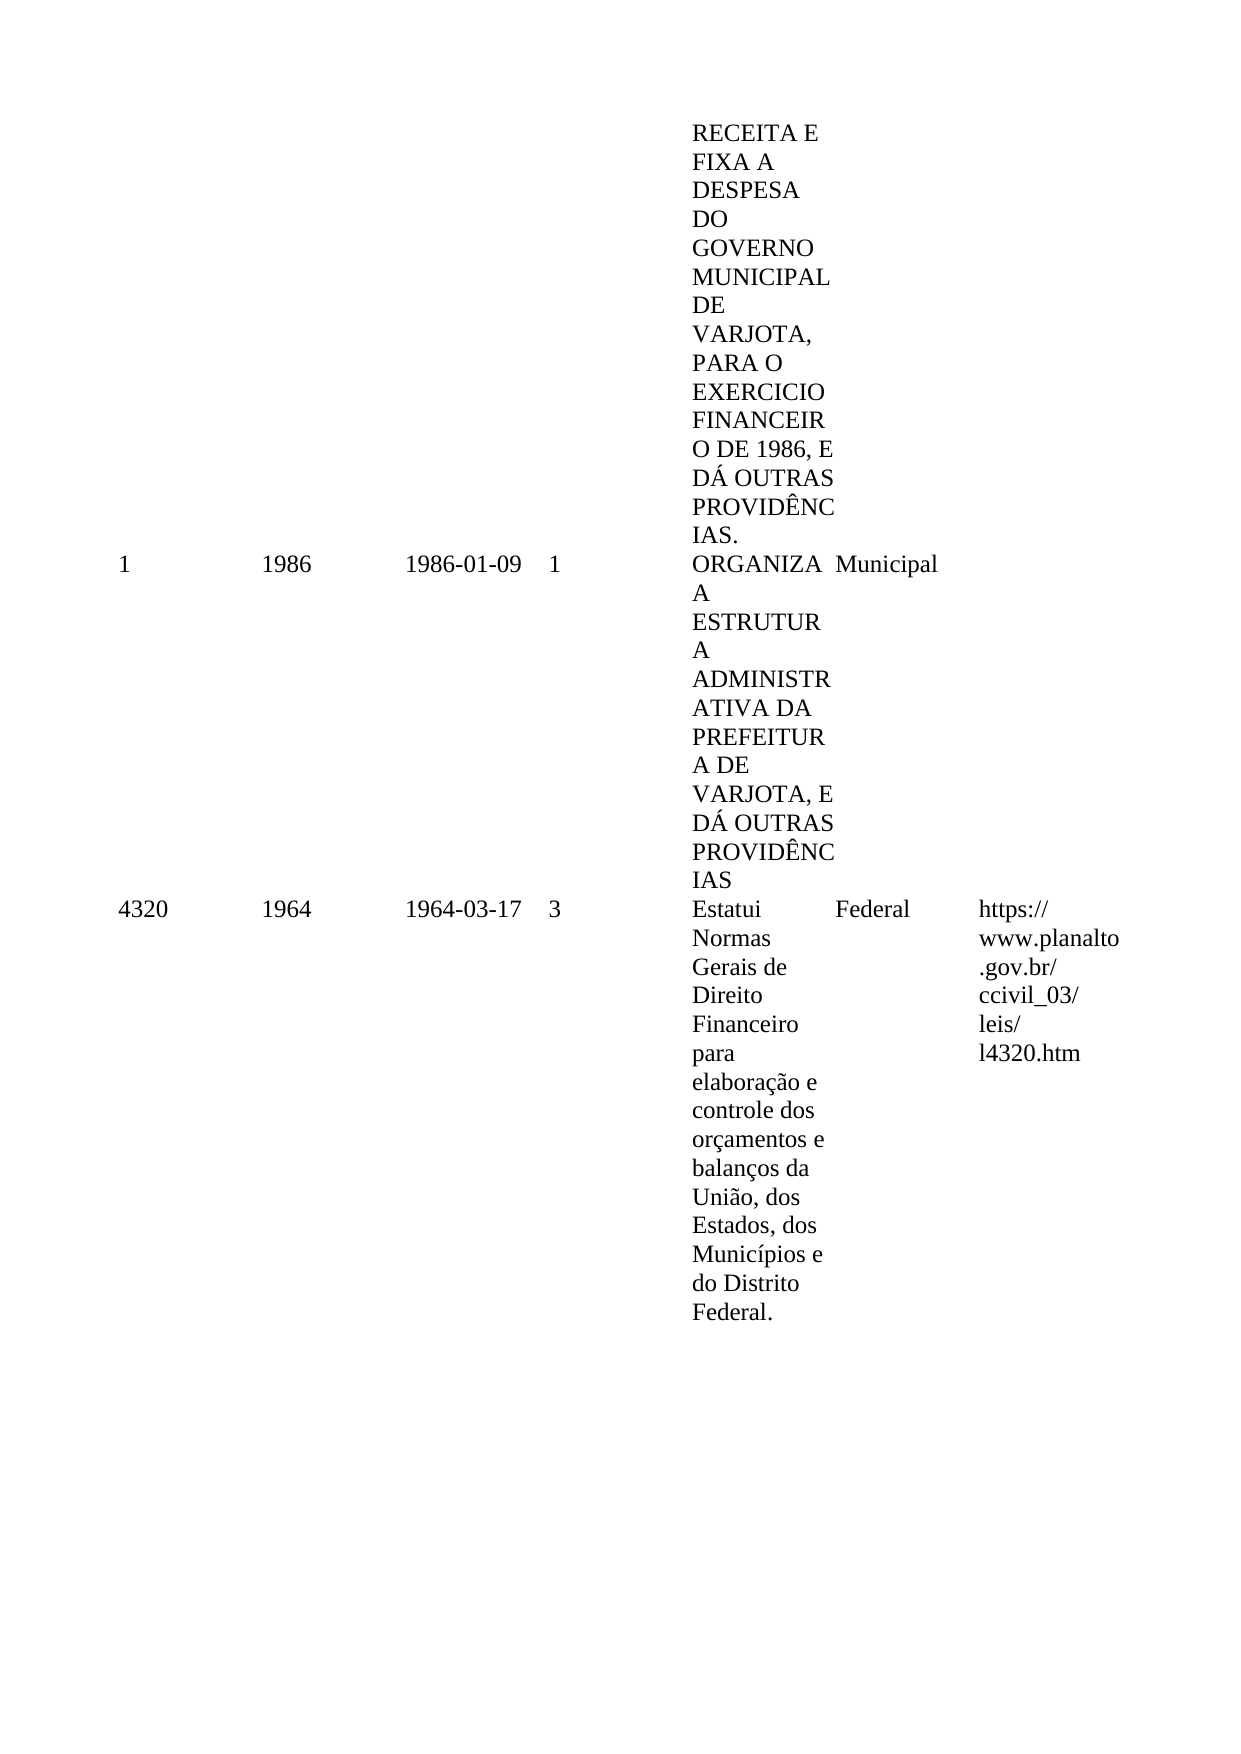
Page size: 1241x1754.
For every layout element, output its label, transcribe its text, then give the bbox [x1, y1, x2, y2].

table_cell Federal [835, 894, 979, 1326]
table_cell RECEITA E FIXA A DESPESA DO GOVERNO MUNICIPAL DE VARJOTA, PARA O EXERCICIO FINANCEIRO DE 1986, E DÁ OUTRAS PROVIDÊNCIAS. [692, 118, 835, 549]
table_cell [979, 118, 1122, 549]
table_cell 1986-01-09 [405, 549, 548, 894]
table_cell [405, 118, 548, 549]
table_cell [118, 118, 261, 549]
table_cell Municipal [835, 549, 979, 894]
table_cell [979, 549, 1122, 894]
table_cell [261, 118, 405, 549]
table_cell 1986 [261, 549, 405, 894]
table_cell 1964-03-17 [405, 894, 548, 1326]
table_cell Estatui Normas Gerais de Direito Financeiro para elaboração e controle dos orçamentos e balanços da União, dos Estados, dos Municípios e do Distrito Federal. [692, 894, 835, 1326]
table_cell 1964 [261, 894, 405, 1326]
table_cell [548, 118, 692, 549]
table_cell 1 [548, 549, 692, 894]
table_cell 1 [118, 549, 261, 894]
table_cell 4320 [118, 894, 261, 1326]
table_cell [835, 118, 979, 549]
table_cell https://www.planalto.gov.br/ccivil_03/leis/l4320.htm [979, 894, 1122, 1326]
table_cell ORGANIZA A ESTRUTURA ADMINISTRATIVA DA PREFEITURA DE VARJOTA, E DÁ OUTRAS PROVIDÊNCIAS [692, 549, 835, 894]
table_cell 3 [548, 894, 692, 1326]
